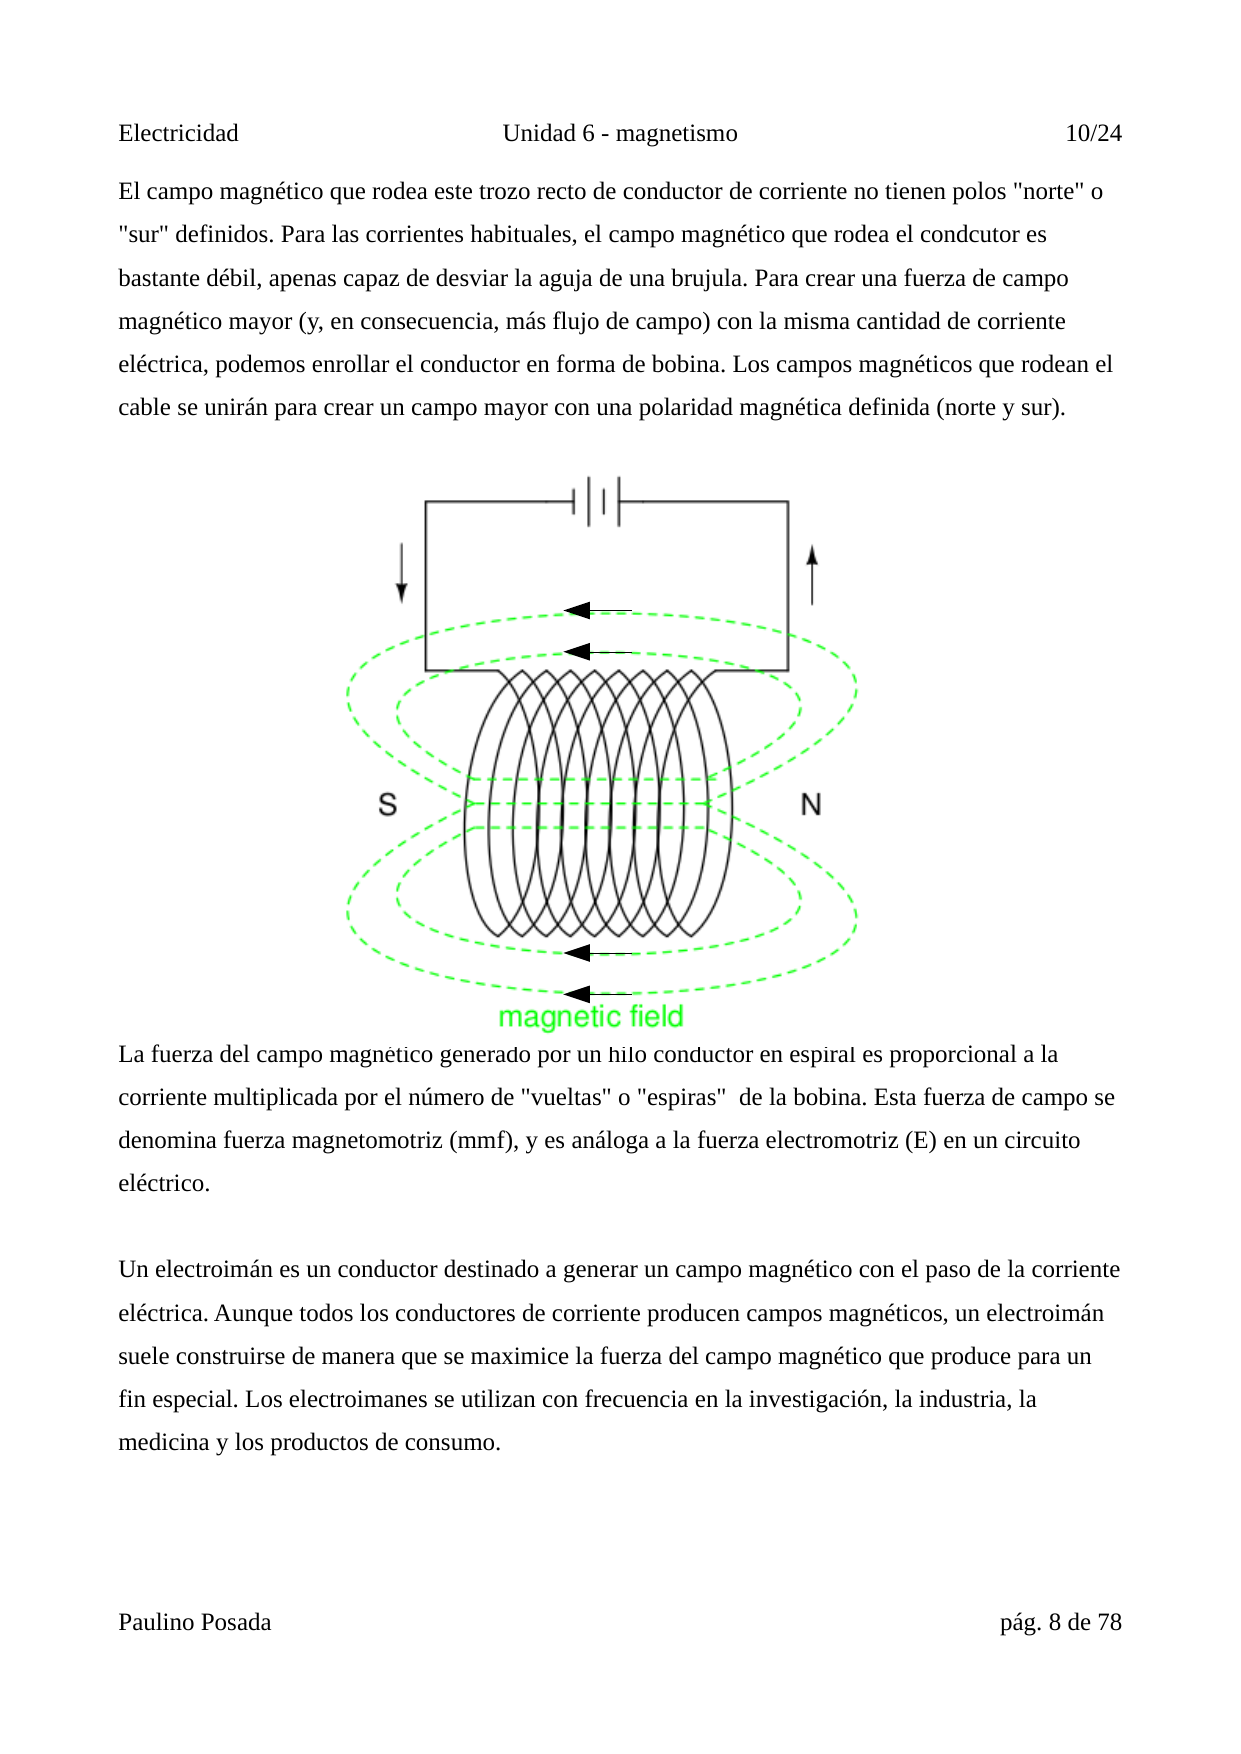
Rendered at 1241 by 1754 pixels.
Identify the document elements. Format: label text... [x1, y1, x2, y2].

text La fuerza del campo magnético generado por un hilo conductor en espiral es proporcional a la corriente multiplicada por el número de "vueltas" o "espiras" de la bobina. Esta fuerza de campo se denomina fuerza magnetomotriz (mmf), y es análoga a la fuerza electromotriz (E) en un circuito eléctrico. [118, 1039, 1122, 1197]
text Un electroimán es un conductor destinado a generar un campo magnético con el paso de la corriente eléctrica. Aunque todos los conductores de corriente producen campos magnéticos, un electroimán suele construirse de manera que se maximice la fuerza del campo magnético que produce para un fin especial. Los electroimanes se utilizan con frecuencia en la investigación, la industria, la medicina y los productos de consumo. [118, 1254, 1122, 1456]
text El campo magnético que rodea este trozo recto de conductor de corriente no tienen polos "norte" o "sur" definidos. Para las corrientes habituales, el campo magnético que rodea el condcutor es bastante débil, apenas capaz de desviar la aguja de una brujula. Para crear una fuerza de campo magnético mayor (y, en consecuencia, más flujo de campo) con la misma cantidad de corriente eléctrica, podemos enrollar el conductor en forma de bobina. Los campos magnéticos que rodean el cable se unirán para crear un campo mayor con una polaridad magnética definida (norte y sur). [118, 176, 1122, 421]
picture [295, 449, 893, 1047]
